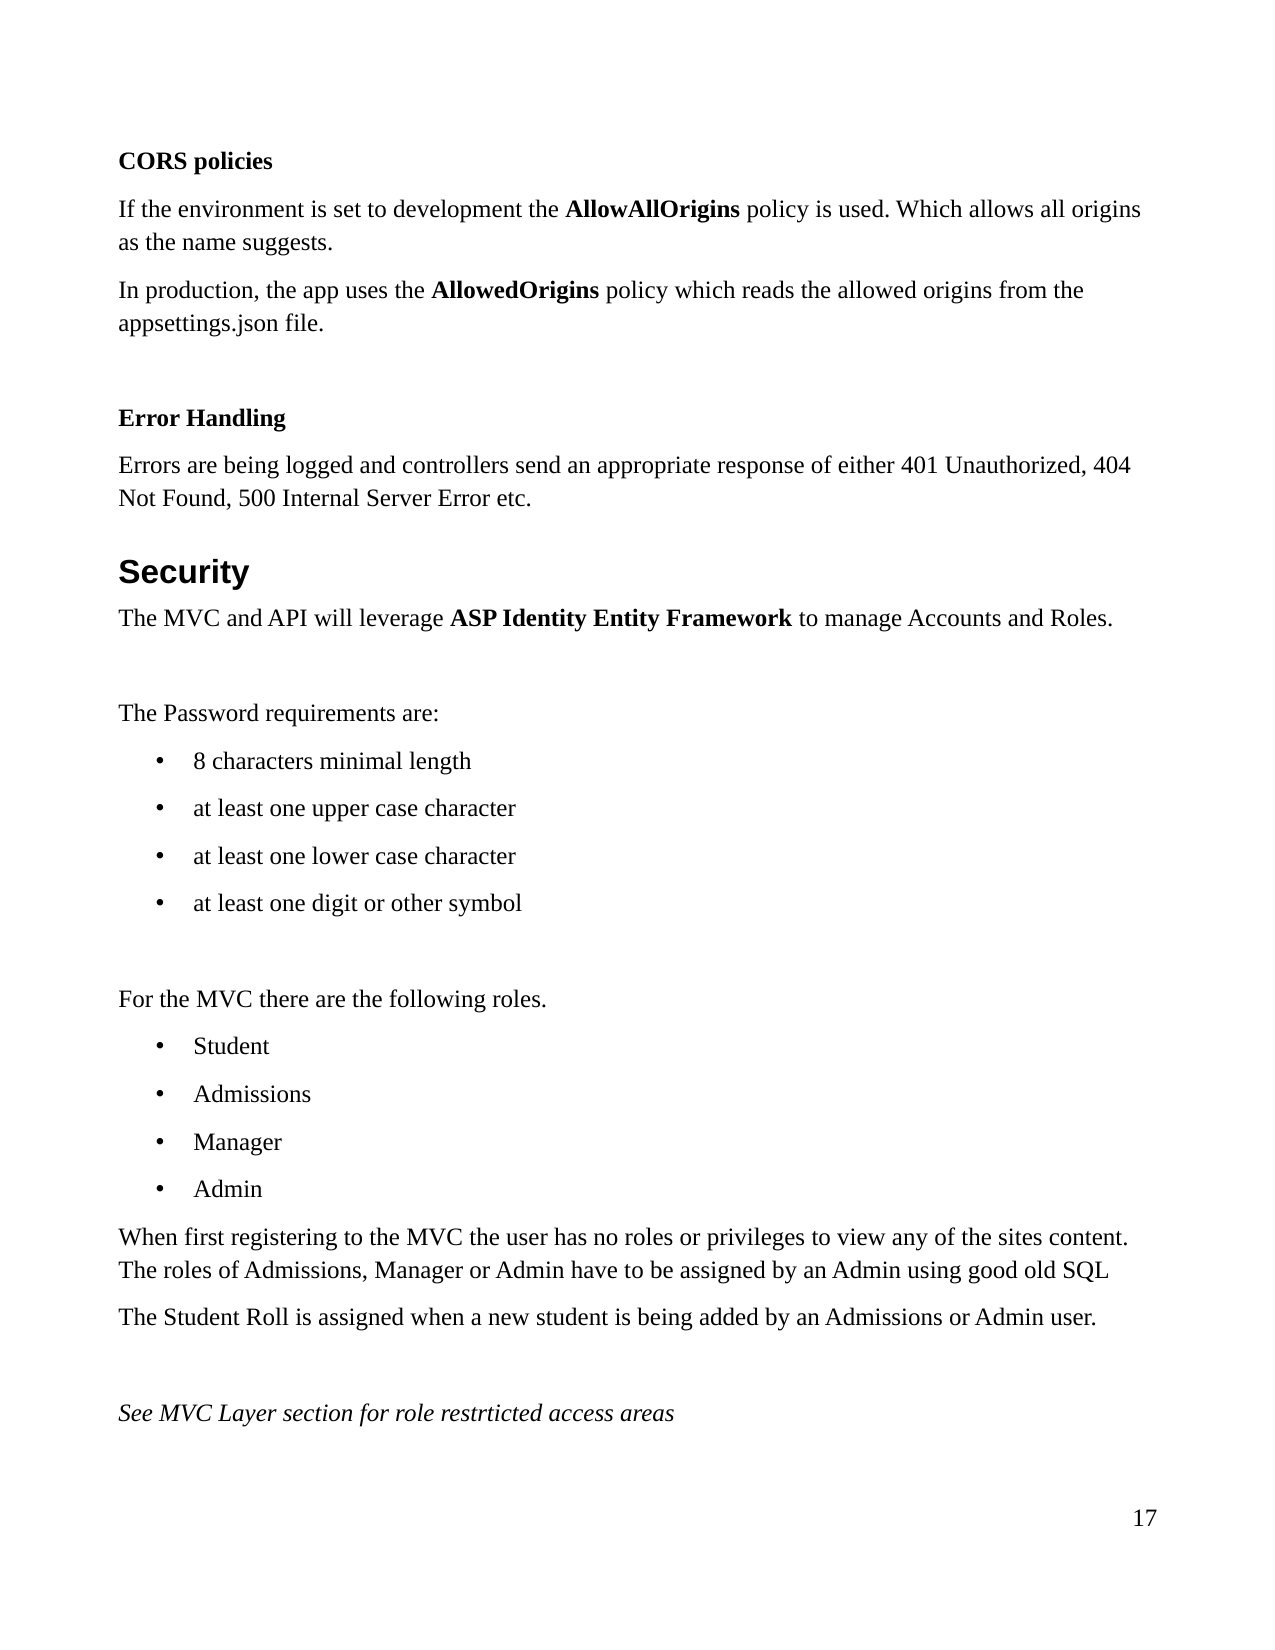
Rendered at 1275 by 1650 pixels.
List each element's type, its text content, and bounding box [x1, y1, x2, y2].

list at least one lower case character [156, 841, 1157, 870]
list at least one upper case character [156, 793, 1157, 822]
text Error Handling [118, 403, 1157, 432]
list Student [156, 1031, 1157, 1060]
list Manager [156, 1127, 1157, 1155]
text In production, the app uses the AllowedOrigins policy which reads the allowed origins from the appsettings.json file. [118, 275, 1157, 336]
list Admin [156, 1174, 1157, 1203]
text Errors are being logged and controllers send an appropriate response of either 401 Unauthorized, 404 Not Found, 500 Internal Server Error etc. [118, 451, 1157, 512]
subtitle Security [118, 552, 1157, 590]
text CORS policies [118, 146, 1157, 175]
list at least one digit or other symbol [156, 888, 1157, 917]
text The Student Roll is assigned when a new student is being added by an Admissions or Admin user. [118, 1302, 1157, 1331]
list Admissions [156, 1079, 1157, 1108]
text For the MVC there are the following roles. [118, 984, 1157, 1012]
list 8 characters minimal length [156, 746, 1157, 774]
text If the environment is set to development the AllowAllOrigins policy is used. Which allows all origins as the name suggests. [118, 194, 1157, 256]
text See MVC Layer section for role restrticted access areas [118, 1398, 1157, 1426]
text When first registering to the MVC the user has no roles or privileges to view any of the sites content. The roles of Admissions, Manager or Admin have to be assigned by an Admin using good old SQL [118, 1222, 1157, 1283]
text The MVC and API will leverage ASP Identity Entity Framework to manage Accounts and Roles. [118, 603, 1157, 632]
text The Password requirements are: [118, 698, 1157, 727]
